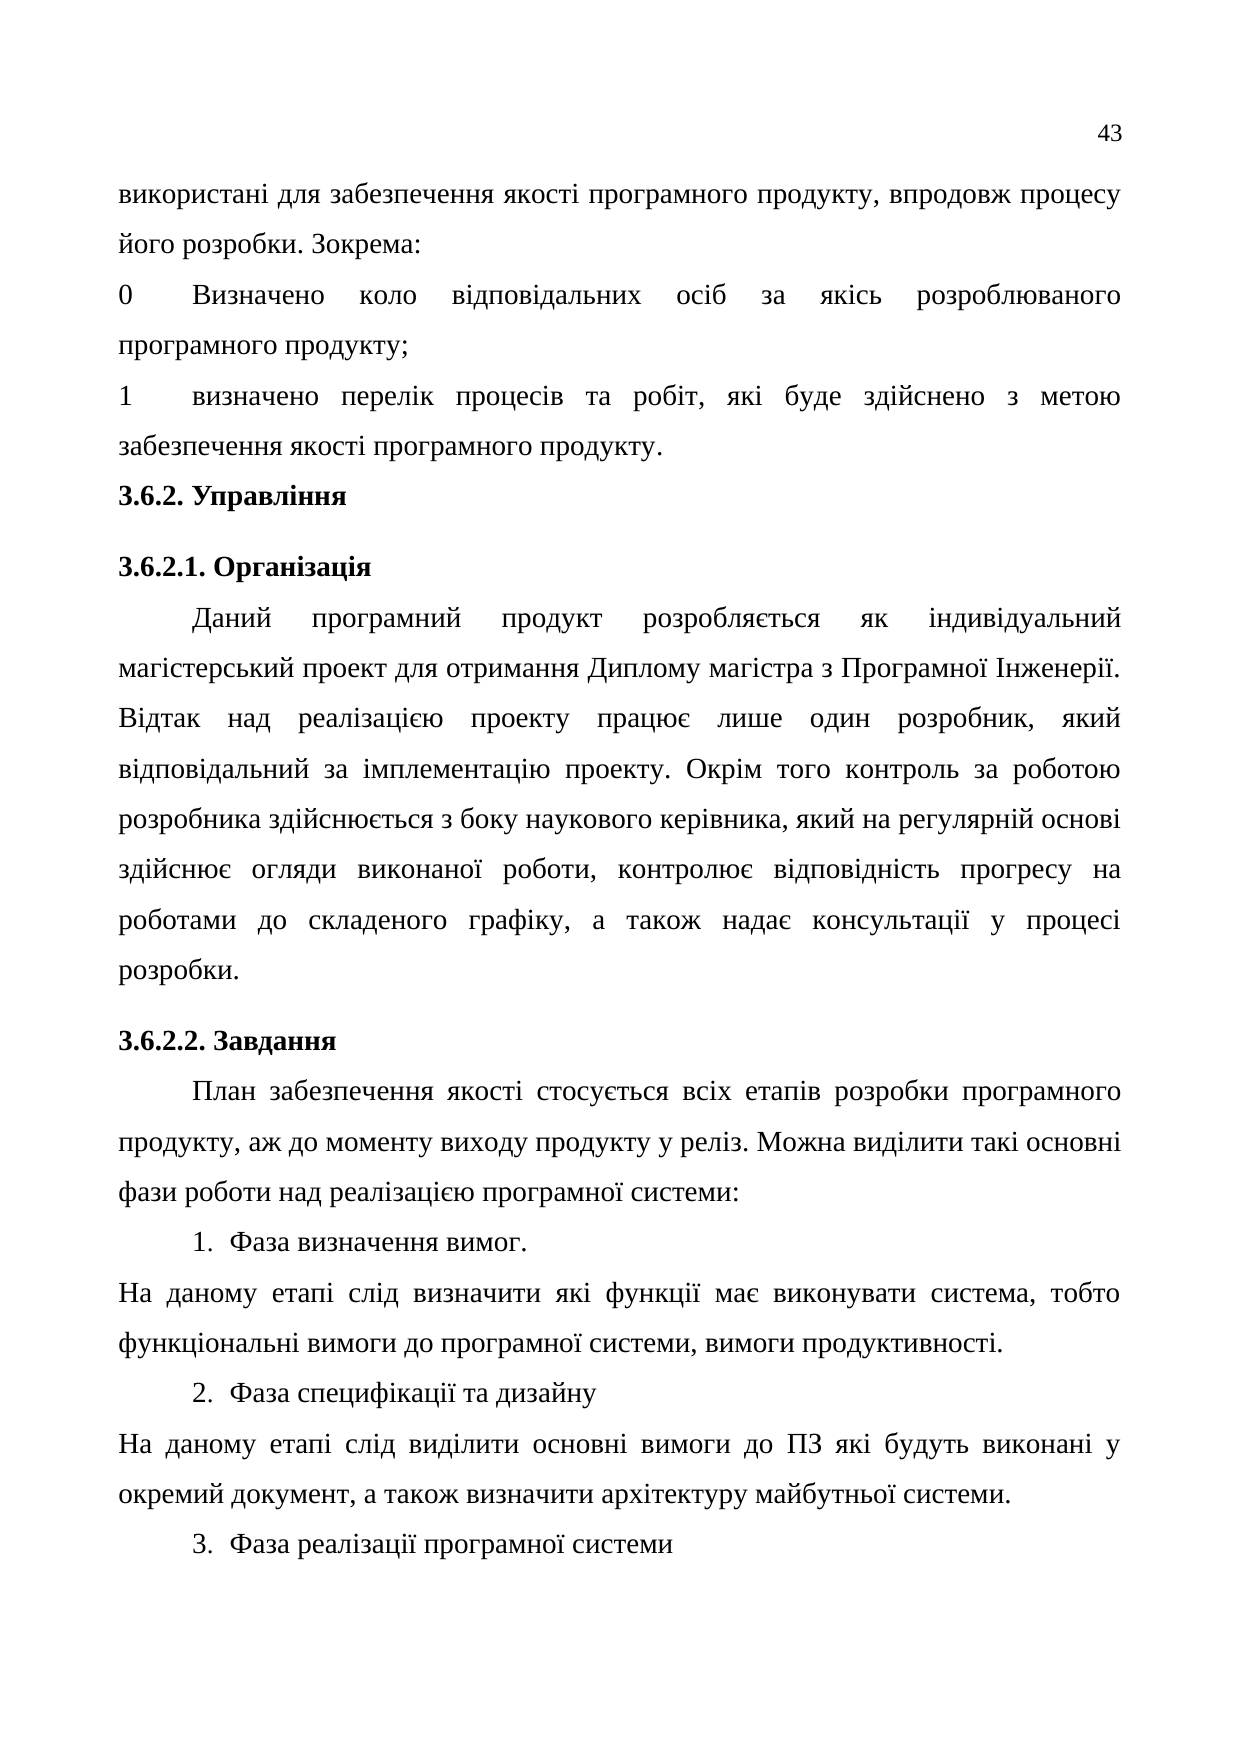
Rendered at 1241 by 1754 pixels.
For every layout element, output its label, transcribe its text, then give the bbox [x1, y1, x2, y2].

text На даному етапі слід визначити які функції має виконувати система, тобто функціональні вимоги до програмної системи, вимоги продуктивності. [118, 1275, 1122, 1359]
list визначено перелік процесів та робіт, які буде здійснено з метою забезпечення якості програмного продукту. [118, 378, 1122, 462]
text План забезпечення якості стосується всіх етапів розробки програмного продукту, аж до моменту виходу продукту у реліз. Можна виділити такі основні фази роботи над реалізацією програмної системи: [118, 1073, 1122, 1208]
list Визначено коло відповідальних осіб за якісь розроблюваного програмного продукту; [118, 277, 1122, 361]
text використані для забезпечення якості програмного продукту, впродовж процесу його розробки. Зокрема: [118, 176, 1122, 260]
text Даний програмний продукт розробляється як індивідуальний магістерський проект для отримання Диплому магістра з Програмної Інженерії. Відтак над реалізацією проекту працює лише один розробник, який відповідальний за імплементацію проекту. Окрім того контроль за роботою розробника здійснюється з боку наукового керівника, який на регулярній основі здійснює огляди виконаної роботи, контролює відповідність прогресу на роботами до складеного графіку, а також надає консультації у процесі розробки. [118, 600, 1122, 986]
list Фаза визначення вимог. [192, 1224, 1122, 1258]
subtitle 3.6.2.1. Організація [118, 549, 1122, 583]
list Фаза специфікації та дизайну [192, 1376, 1122, 1409]
subtitle 3.6.2. Управління [118, 478, 1122, 512]
text На даному етапі слід виділити основні вимоги до ПЗ які будуть виконані у окремий документ, а також визначити архітектуру майбутньої системи. [118, 1426, 1122, 1510]
subtitle 3.6.2.2. Завдання [118, 1023, 1122, 1057]
list Фаза реалізації програмної системи [192, 1527, 1122, 1560]
